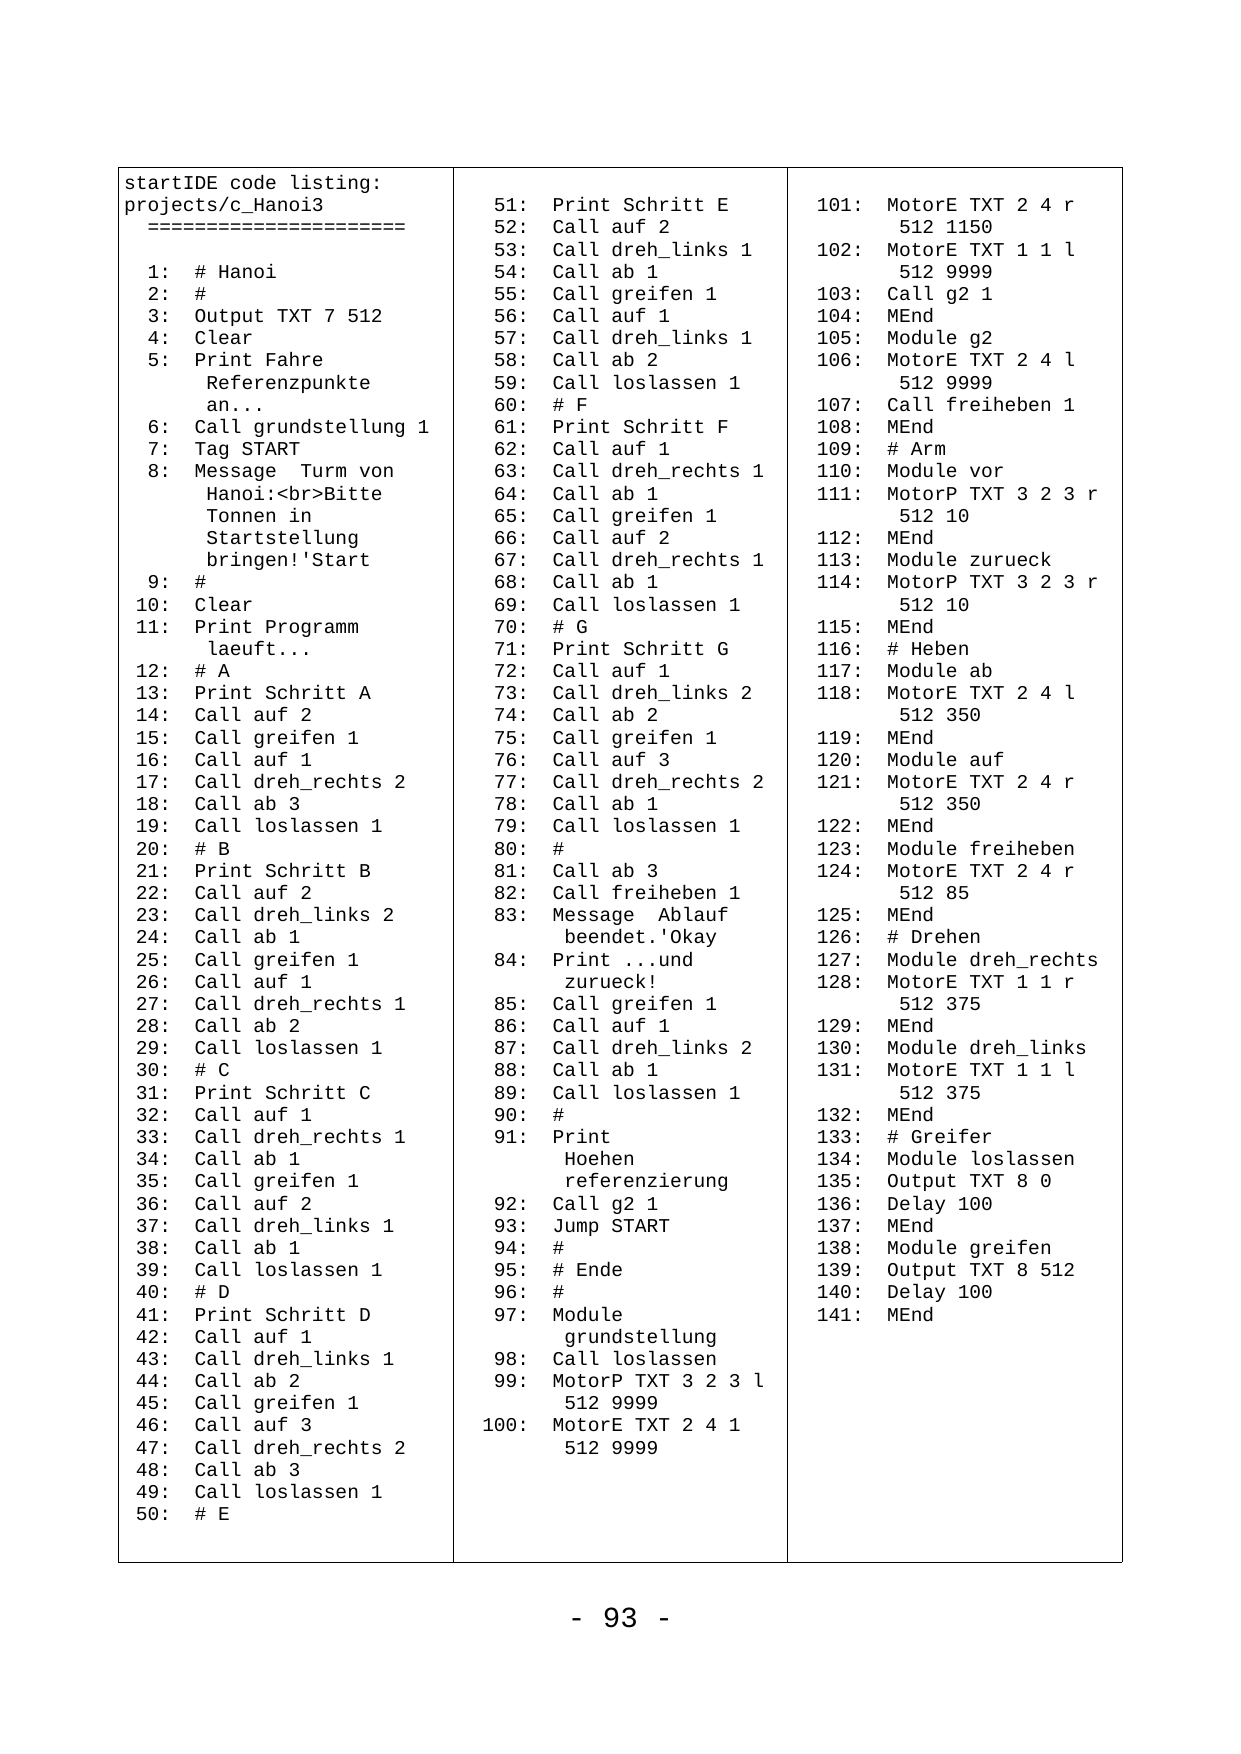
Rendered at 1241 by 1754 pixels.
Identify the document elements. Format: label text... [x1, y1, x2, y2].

table_header 101: MotorE TXT 2 4 r 512 1150 102: MotorE TXT 1 1 l 512 9999 103: Call g2 1 104: MEnd 105: Module g2 106: MotorE TXT 2 4 l 512 9999 107: Call freiheben 1 108: MEnd 109: # Arm 110: Module vor 111: MotorP TXT 3 2 3 r 512 10 112: MEnd 113: Module zurueck 114: MotorP TXT 3 2 3 r 512 10 115: MEnd 116: # Heben 117: Module ab 118: MotorE TXT 2 4 l 512 350 119: MEnd 120: Module auf 121: MotorE TXT 2 4 r 512 350 122: MEnd 123: Module freiheben 124: MotorE TXT 2 4 r 512 85 125: MEnd 126: # Drehen 127: Module dreh_rechts 128: MotorE TXT 1 1 r 512 375 129: MEnd 130: Module dreh_links 131: MotorE TXT 1 1 l 512 375 132: MEnd 133: # Greifer 134: Module loslassen 135: Output TXT 8 0 136: Delay 100 137: MEnd 138: Module greifen 139: Output TXT 8 512 140: Delay 100 141: MEnd [788, 168, 1122, 1562]
table_header 51: Print Schritt E 52: Call auf 2 53: Call dreh_links 1 54: Call ab 1 55: Call greifen 1 56: Call auf 1 57: Call dreh_links 1 58: Call ab 2 59: Call loslassen 1 60: # F 61: Print Schritt F 62: Call auf 1 63: Call dreh_rechts 1 64: Call ab 1 65: Call greifen 1 66: Call auf 2 67: Call dreh_rechts 1 68: Call ab 1 69: Call loslassen 1 70: # G 71: Print Schritt G 72: Call auf 1 73: Call dreh_links 2 74: Call ab 2 75: Call greifen 1 76: Call auf 3 77: Call dreh_rechts 2 78: Call ab 1 79: Call loslassen 1 80: # 81: Call ab 3 82: Call freiheben 1 83: Message Ablauf beendet.'Okay 84: Print ...und zurueck! 85: Call greifen 1 86: Call auf 1 87: Call dreh_links 2 88: Call ab 1 89: Call loslassen 1 90: # 91: Print Hoehen referenzierung 92: Call g2 1 93: Jump START 94: # 95: # Ende 96: # 97: Module grundstellung 98: Call loslassen 99: MotorP TXT 3 2 3 l 512 9999 100: MotorE TXT 2 4 1 512 9999 [454, 168, 787, 1562]
table_header startIDE code listing: projects/c_Hanoi3 ====================== 1: # Hanoi 2: # 3: Output TXT 7 512 4: Clear 5: Print Fahre Referenzpunkte an... 6: Call grundstellung 1 7: Tag START 8: Message Turm von Hanoi:<br>Bitte Tonnen in Startstellung bringen!'Start 9: # 10: Clear 11: Print Programm laeuft... 12: # A 13: Print Schritt A 14: Call auf 2 15: Call greifen 1 16: Call auf 1 17: Call dreh_rechts 2 18: Call ab 3 19: Call loslassen 1 20: # B 21: Print Schritt B 22: Call auf 2 23: Call dreh_links 2 24: Call ab 1 25: Call greifen 1 26: Call auf 1 27: Call dreh_rechts 1 28: Call ab 2 29: Call loslassen 1 30: # C 31: Print Schritt C 32: Call auf 1 33: Call dreh_rechts 1 34: Call ab 1 35: Call greifen 1 36: Call auf 2 37: Call dreh_links 1 38: Call ab 1 39: Call loslassen 1 40: # D 41: Print Schritt D 42: Call auf 1 43: Call dreh_links 1 44: Call ab 2 45: Call greifen 1 46: Call auf 3 47: Call dreh_rechts 2 48: Call ab 3 49: Call loslassen 1 50: # E [119, 168, 453, 1562]
